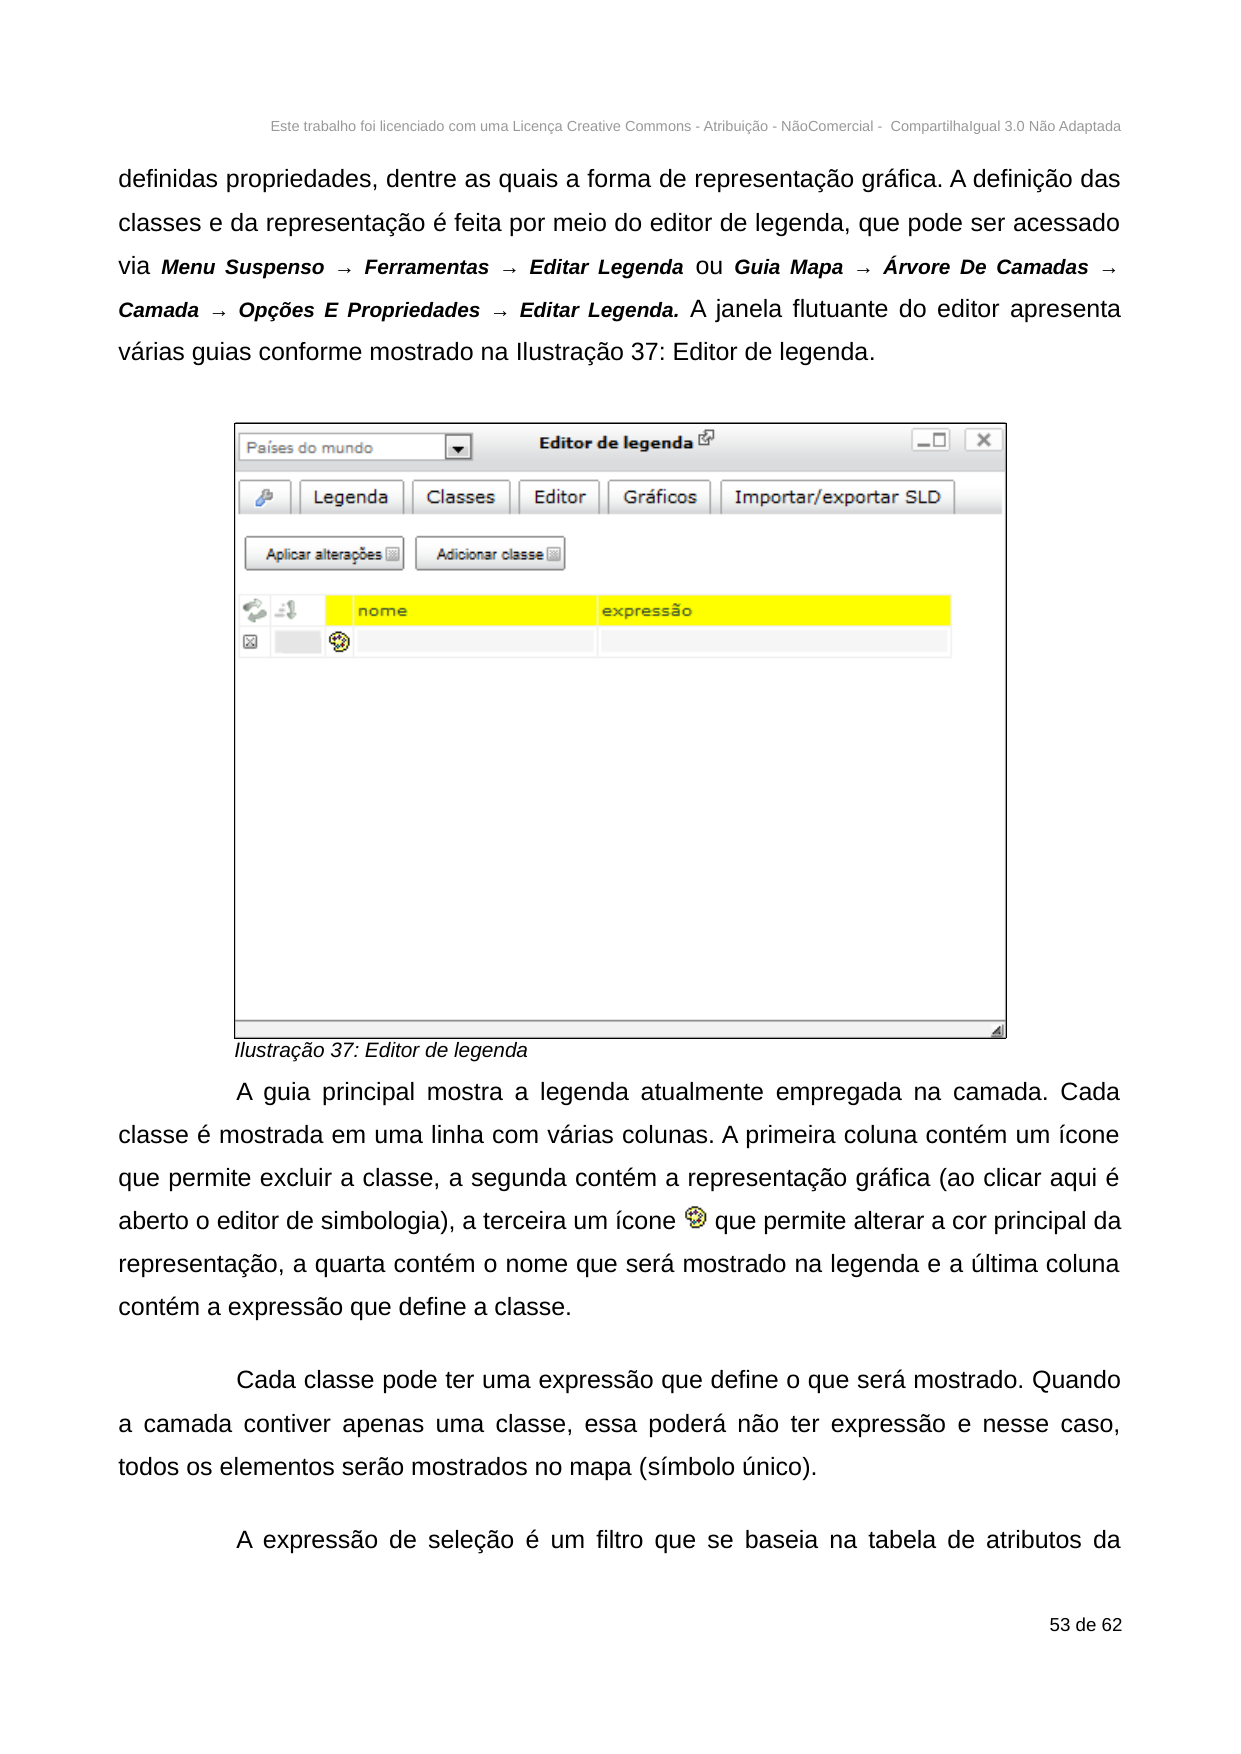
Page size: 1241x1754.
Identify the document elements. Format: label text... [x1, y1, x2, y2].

text A expressão de seleção é um filtro que se baseia na tabela de atributos da [118, 1525, 1122, 1554]
text Cada classe pode ter uma expressão que define o que será mostrado. Quando a camada contiver apenas uma classe, essa poderá não ter expressão e nesse caso, todos os elementos serão mostrados no mapa (símbolo único). [118, 1366, 1122, 1481]
text definidas propriedades, dentre as quais a forma de representação gráfica. A definição das classes e da representação é feita por meio do editor de legenda, que pode ser acessado via Menu suspenso → Ferramentas → Editar legenda ou guia Mapa → Árvore de camadas → camada → opções e propriedades → Editar legenda. A janela flutuante do editor apresenta várias guias conforme mostrado na Ilustração 37: Editor de legenda. [118, 164, 1122, 366]
text Ilustração 37: Editor de legenda [234, 1039, 1006, 1062]
text A guia principal mostra a legenda atualmente empregada na camada. Cada classe é mostrada em uma linha com várias colunas. A primeira coluna contém um ícone que permite excluir a classe, a segunda contém a representação gráfica (ao clicar aqui é aberto o editor de simbologia), a terceira um ícone que permite alterar a cor principal da representação, a quarta contém o nome que será mostrado na legenda e a última coluna contém a expressão que define a classe. [118, 410, 1122, 1321]
picture [684, 1206, 708, 1230]
picture [235, 424, 1006, 1038]
